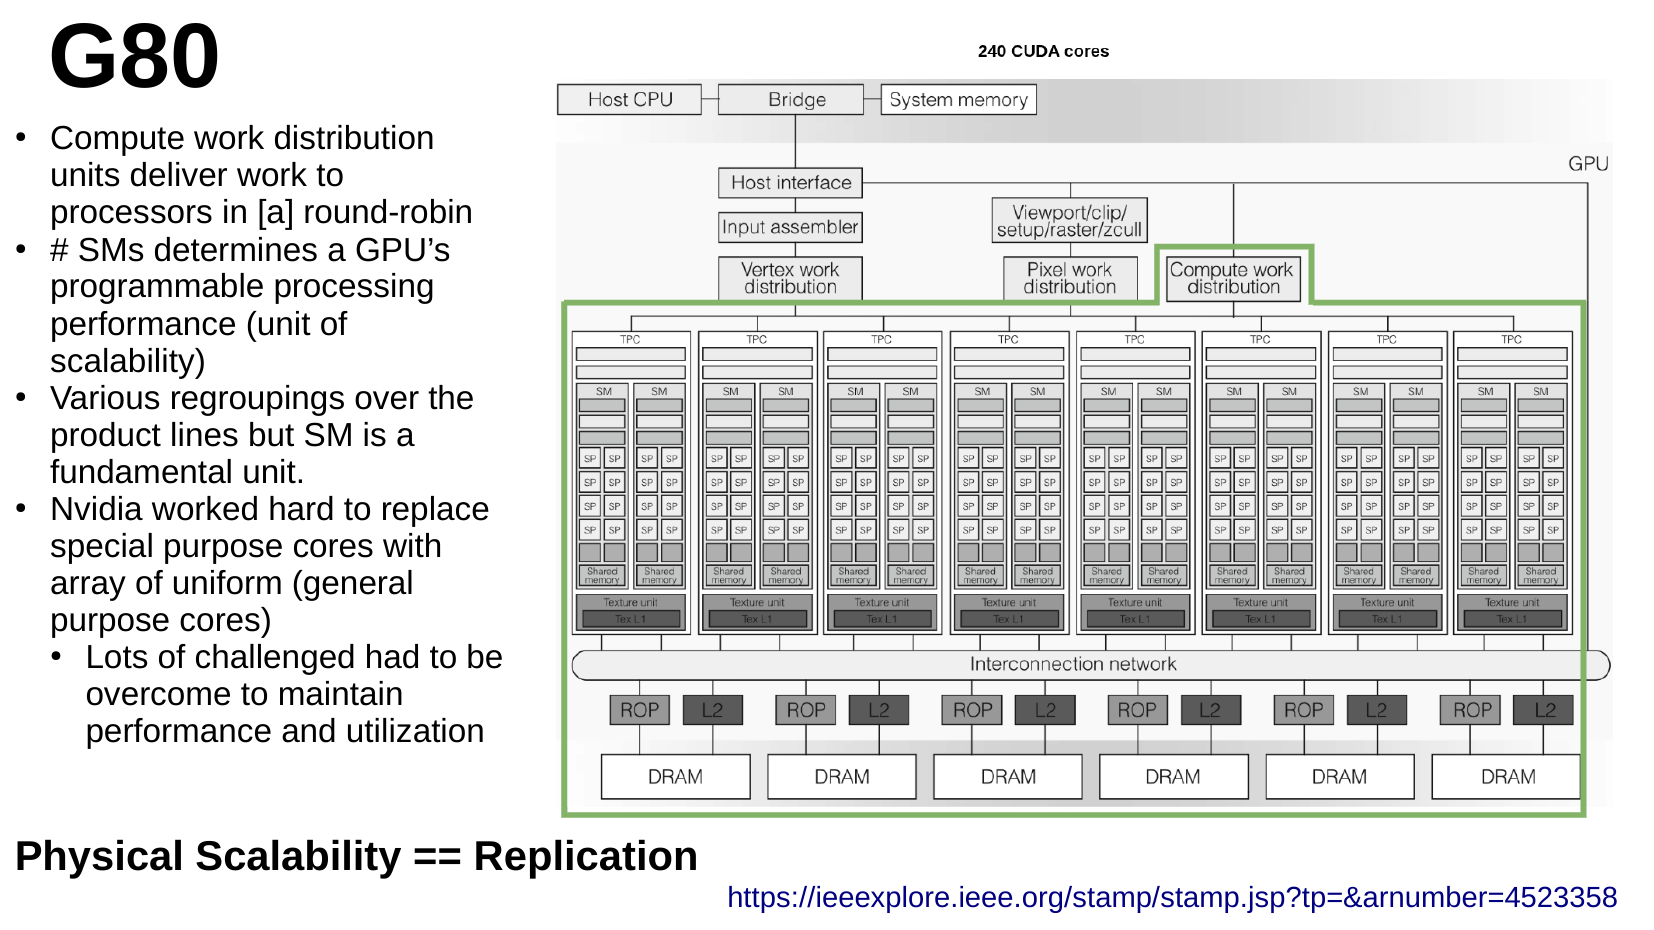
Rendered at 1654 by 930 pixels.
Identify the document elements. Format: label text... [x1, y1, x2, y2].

text_box https://ieeexplore.ieee.org/stamp/stamp.jsp?tp=&arnumber=4523358 [712, 873, 1653, 930]
text_box Physical Scalability == Replication [0, 825, 788, 930]
title G80 [7, 0, 263, 112]
picture [556, 37, 1613, 818]
text_box Compute work distribution units deliver work to processors in [a] round-robin # SMs determines a GPU’s programmable processing performance (unit of scalability) Various regroupings over the product lines but SM is a fundamental unit. Nvidia worked hard to replace special purpose cores with array of uniform (general purpose cores) Lots of challenged had to be overcome to maintain performance and utilization [0, 112, 526, 788]
